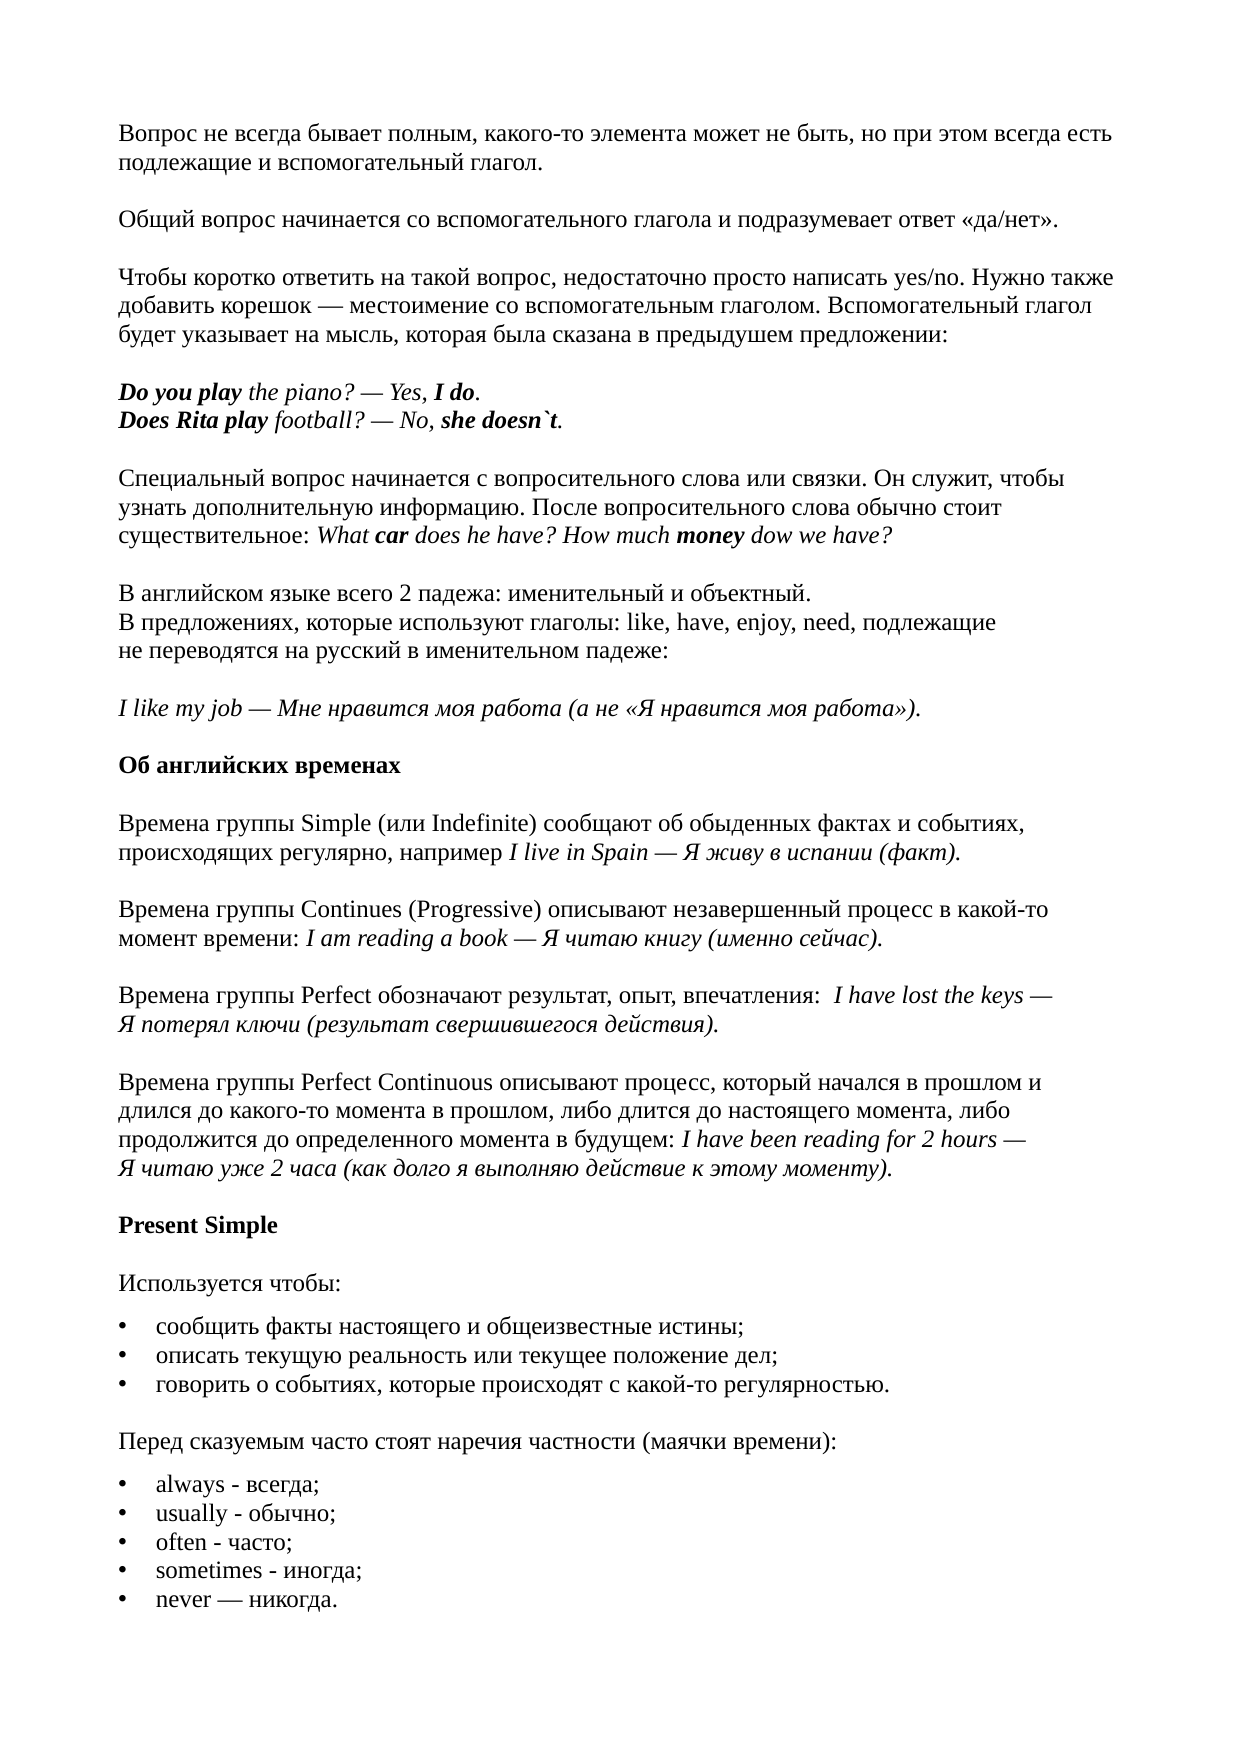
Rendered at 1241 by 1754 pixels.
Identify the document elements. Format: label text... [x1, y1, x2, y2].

text Времена группы Perfect обозначают результат, опыт, впечатления: I have lost the keys — [118, 981, 1122, 1009]
list sometimes - иногда; [118, 1556, 1122, 1584]
text Используется чтобы: [118, 1268, 1122, 1297]
text Времена группы Continues (Progressive) описывают незавершенный процесс в какой-то момент времени: I am reading a book — Я читаю книгу (именно сейчас). [118, 894, 1122, 952]
list always - всегда; [118, 1469, 1122, 1498]
text Времена группы Perfect Continuous описывают процесс, который начался в прошлом и длился до какого-то момента в прошлом, либо длится до настоящего момента, либо продолжится до определенного момента в будущем: I have been reading for 2 hours — [118, 1067, 1122, 1153]
text Чтобы коротко ответить на такой вопрос, недостаточно просто написать yes/no. Нужно также добавить корешок — местоимение со вспомогательным глаголом. Вспомогательный глагол будет указывает на мысль, которая была сказана в предыдушем предложении: [118, 262, 1122, 348]
list сообщить факты настоящего и общеизвестные истины; [118, 1311, 1122, 1340]
text Я потерял ключи (результат свершившегося действия). [118, 1009, 1122, 1038]
text Я читаю уже 2 часа (как долго я выполняю действие к этому моменту). [118, 1153, 1122, 1182]
list usually - обычно; [118, 1498, 1122, 1527]
list говорить о событиях, которые происходят с какой-то регулярностью. [118, 1369, 1122, 1397]
text Времена группы Simple (или Indefinite) сообщают об обыденных фактах и событиях, происходящих регулярно, например I live in Spain — Я живу в испании (факт). [118, 808, 1122, 866]
text не переводятся на русский в именительном падеже: [118, 636, 1122, 664]
text Об английских временах [118, 751, 1122, 779]
text Present Simple [118, 1211, 1122, 1239]
text I like my job — Мне нравится моя работа (а не «Я нравится моя работа»). [118, 693, 1122, 722]
text В английском языке всего 2 падежа: именительный и объектный. [118, 578, 1122, 607]
text Общий вопрос начинается со вспомогательного глагола и подразумевает ответ «да/нет». [118, 204, 1122, 233]
text Вопрос не всегда бывает полным, какого-то элемента может не быть, но при этом всегда есть подлежащие и вспомогательный глагол. [118, 118, 1122, 176]
text В предложениях, которые используют глаголы: like, have, enjoy, need, подлежащие [118, 607, 1122, 636]
list описать текущую реальность или текущее положение дел; [118, 1340, 1122, 1369]
text Do you play the piano? — Yes, I do. [118, 377, 1122, 406]
text Does Rita play football? — No, she doesn`t. [118, 406, 1122, 434]
list often - часто; [118, 1527, 1122, 1556]
text Специальный вопрос начинается с вопросительного слова или связки. Он служит, чтобы узнать дополнительную информацию. После вопросительного слова обычно стоит существительное: What car does he have? How much money dow we have? [118, 463, 1122, 549]
text Перед сказуемым часто стоят наречия частности (маячки времени): [118, 1426, 1122, 1455]
list never — никогда. [118, 1584, 1122, 1613]
